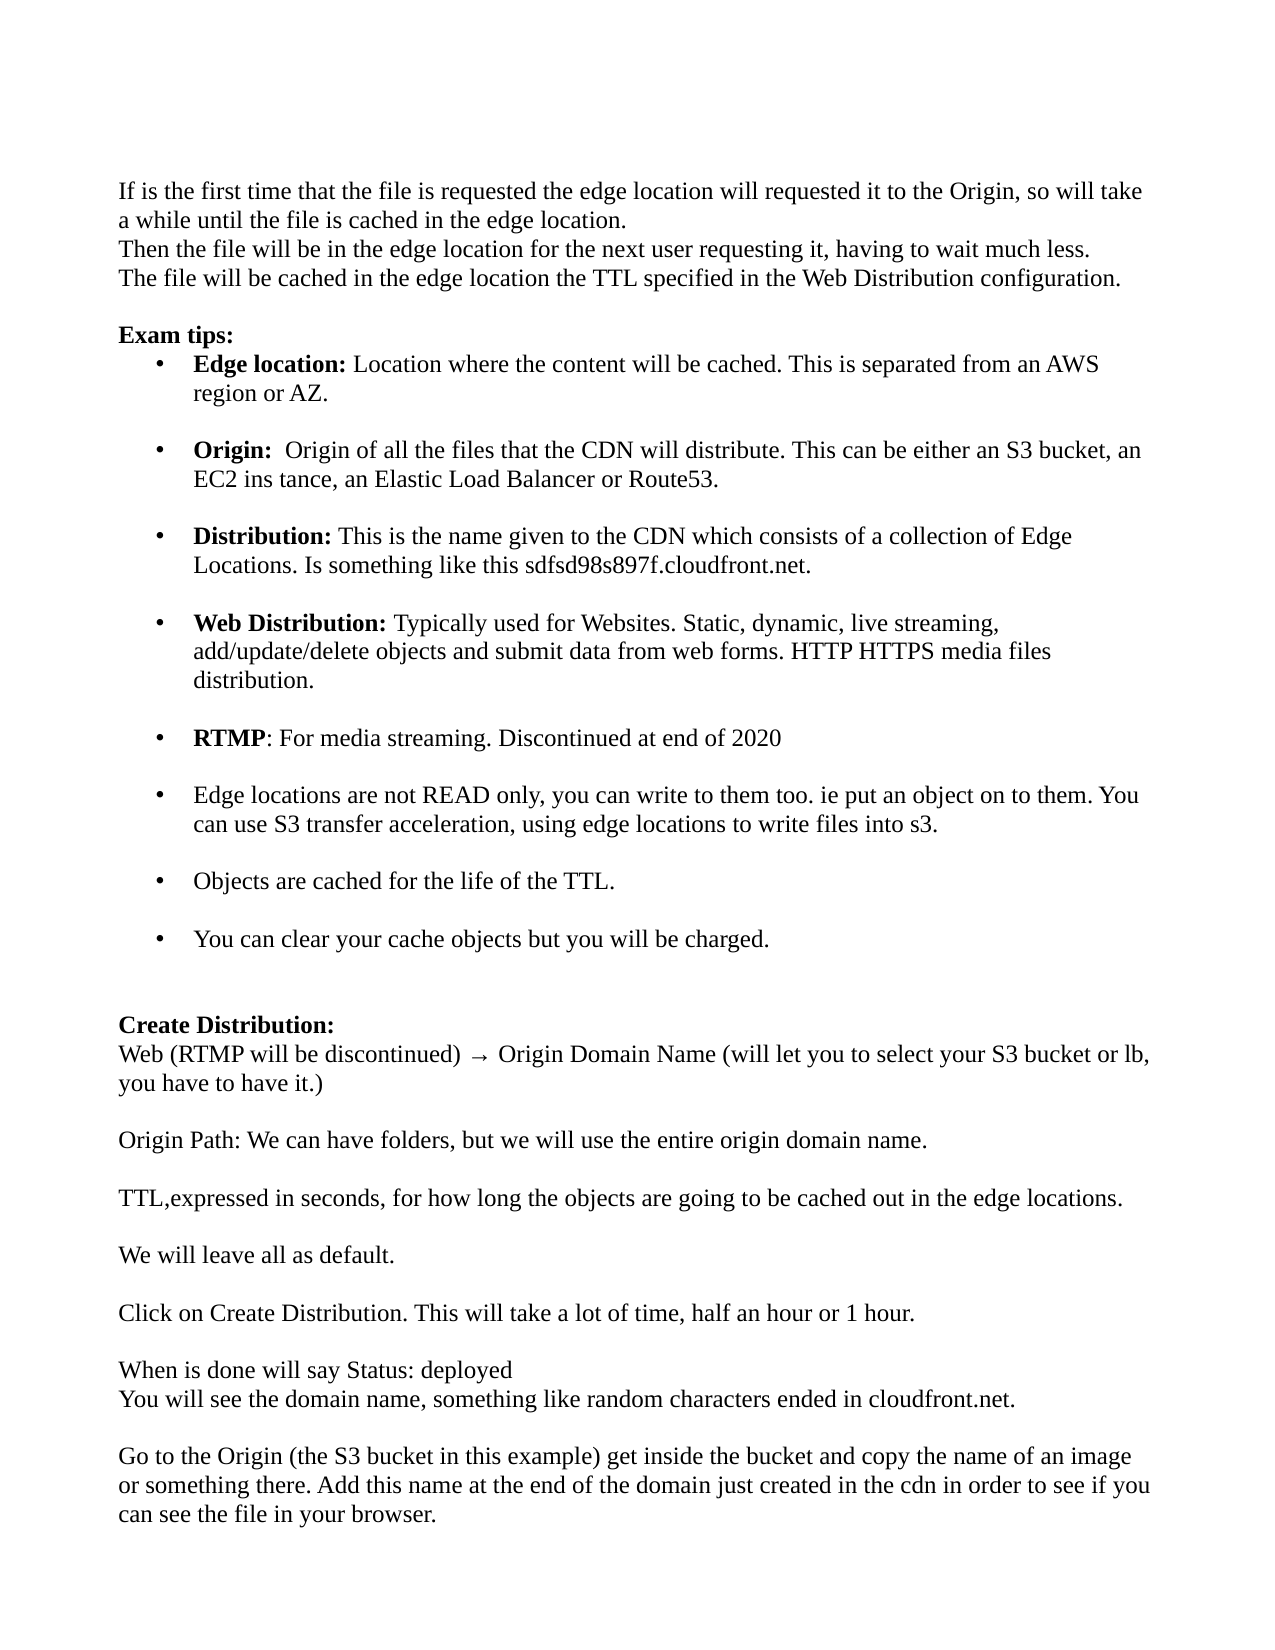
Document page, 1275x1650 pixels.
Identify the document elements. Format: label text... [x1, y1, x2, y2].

list Origin: Origin of all the files that the CDN will distribute. This can be either an S3 bucket, an EC2 ins tance, an Elastic Load Balancer or Route53. [156, 435, 1157, 493]
list RTMP: For media streaming. Discontinued at end of 2020 [156, 723, 1157, 751]
text When is done will say Status: deployed [118, 1355, 1157, 1384]
text Web (RTMP will be discontinued) → Origin Domain Name (will let you to select your S3 bucket or lb, you have to have it.) [118, 1039, 1157, 1096]
text Origin Path: We can have folders, but we will use the entire origin domain name. [118, 1125, 1157, 1154]
text Click on Create Distribution. This will take a lot of time, half an hour or 1 hour. [118, 1298, 1157, 1326]
text We will leave all as default. [118, 1240, 1157, 1269]
text TTL,expressed in seconds, for how long the objects are going to be cached out in the edge locations. [118, 1183, 1157, 1211]
text Go to the Origin (the S3 bucket in this example) get inside the bucket and copy the name of an image or something there. Add this name at the end of the domain just created in the cdn in order to see if you can see the file in your browser. [118, 1441, 1157, 1528]
text If is the first time that the file is requested the edge location will requested it to the Origin, so will take a while until the file is cached in the edge location. [118, 176, 1157, 234]
text Create Distribution: [118, 1010, 1157, 1039]
text You will see the domain name, something like random characters ended in cloudfront.net. [118, 1384, 1157, 1413]
list Edge locations are not READ only, you can write to them too. ie put an object on to them. You can use S3 transfer acceleration, using edge locations to write files into s3. [156, 780, 1157, 838]
list Objects are cached for the life of the TTL. [156, 866, 1157, 895]
text Then the file will be in the edge location for the next user requesting it, having to wait much less. [118, 234, 1157, 263]
text The file will be cached in the edge location the TTL specified in the Web Distribution configuration. [118, 263, 1157, 291]
list Edge location: Location where the content will be cached. This is separated from an AWS region or AZ. [156, 349, 1157, 406]
list You can clear your cache objects but you will be charged. [156, 924, 1157, 953]
text Exam tips: [118, 320, 1157, 349]
list Web Distribution: Typically used for Websites. Static, dynamic, live streaming, add/update/delete objects and submit data from web forms. HTTP HTTPS media files distribution. [156, 608, 1157, 694]
list Distribution: This is the name given to the CDN which consists of a collection of Edge Locations. Is something like this sdfsd98s897f.cloudfront.net. [156, 521, 1157, 579]
